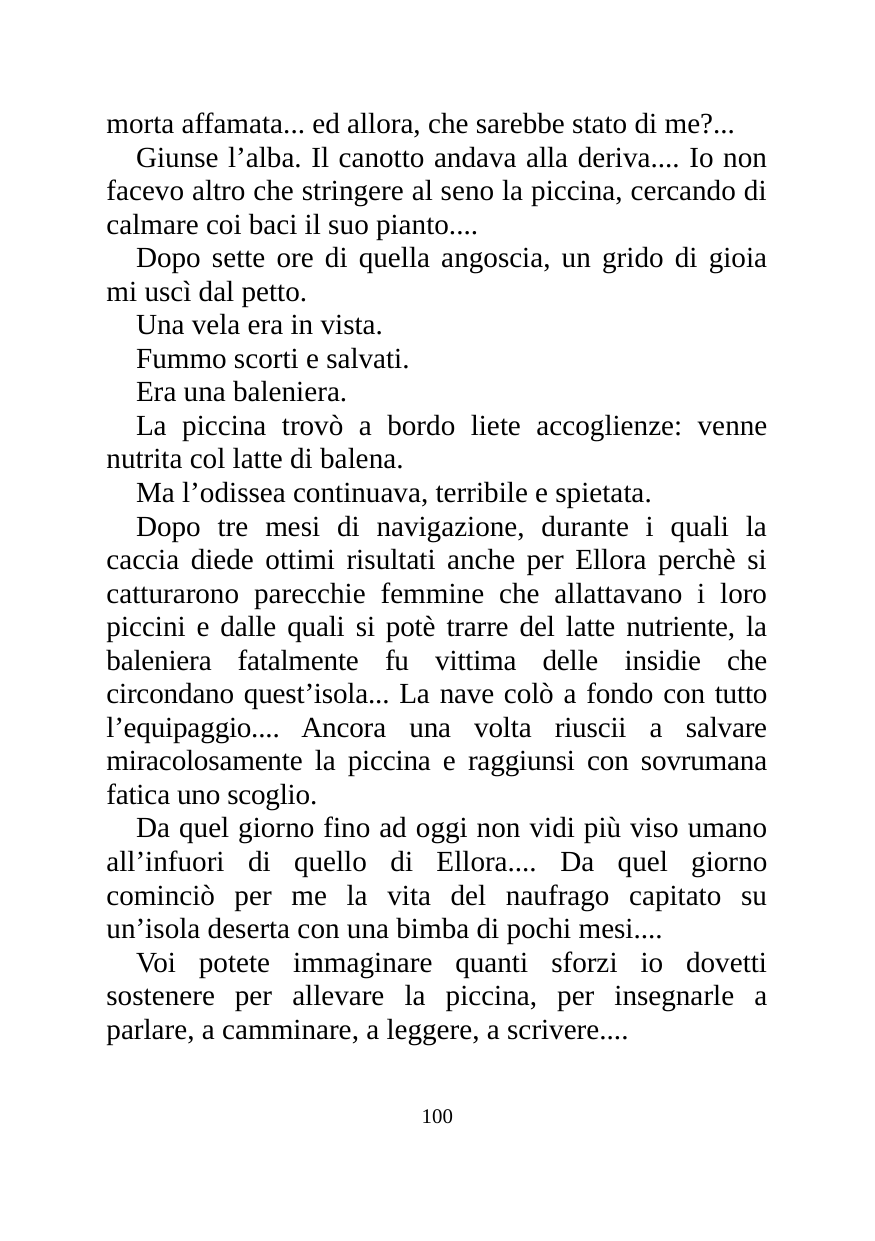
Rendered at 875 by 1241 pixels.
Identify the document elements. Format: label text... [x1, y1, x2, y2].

text Dopo sette ore di quella angoscia, un grido di gioia mi uscì dal petto. [106, 240, 768, 307]
text Fummo scorti e salvati. [106, 341, 768, 374]
text Voi potete immaginare quanti sforzi io dovetti sostenere per allevare la piccina, per insegnarle a parlare, a camminare, a leggere, a scrivere.... [106, 945, 768, 1045]
text Dopo tre mesi di navigazione, durante i quali la caccia diede ottimi risultati anche per Ellora perchè si catturarono parecchie femmine che allattavano i loro piccini e dalle quali si potè trarre del latte nutriente, la baleniera fatalmente fu vittima delle insidie che circondano quest’isola... La nave colò a fondo con tutto l’equipaggio.... Ancora una volta riuscii a salvare miracolosamente la piccina e raggiunsi con sovrumana fatica uno scoglio. [106, 509, 768, 811]
text Era una baleniera. [106, 374, 768, 408]
text Giunse l’alba. Il canotto andava alla deriva.... Io non facevo altro che stringere al seno la piccina, cercando di calmare coi baci il suo pianto.... [106, 140, 768, 240]
text La piccina trovò a bordo liete accoglienze: venne nutrita col latte di balena. [106, 408, 768, 475]
text morta affamata... ed allora, che sarebbe stato di me?... [106, 106, 768, 140]
text Da quel giorno fino ad oggi non vidi più viso umano all’infuori di quello di Ellora.... Da quel giorno cominciò per me la vita del naufrago capitato su un’isola deserta con una bimba di pochi mesi.... [106, 811, 768, 945]
text Ma l’odissea continuava, terribile e spietata. [106, 475, 768, 509]
text Una vela era in vista. [106, 307, 768, 341]
